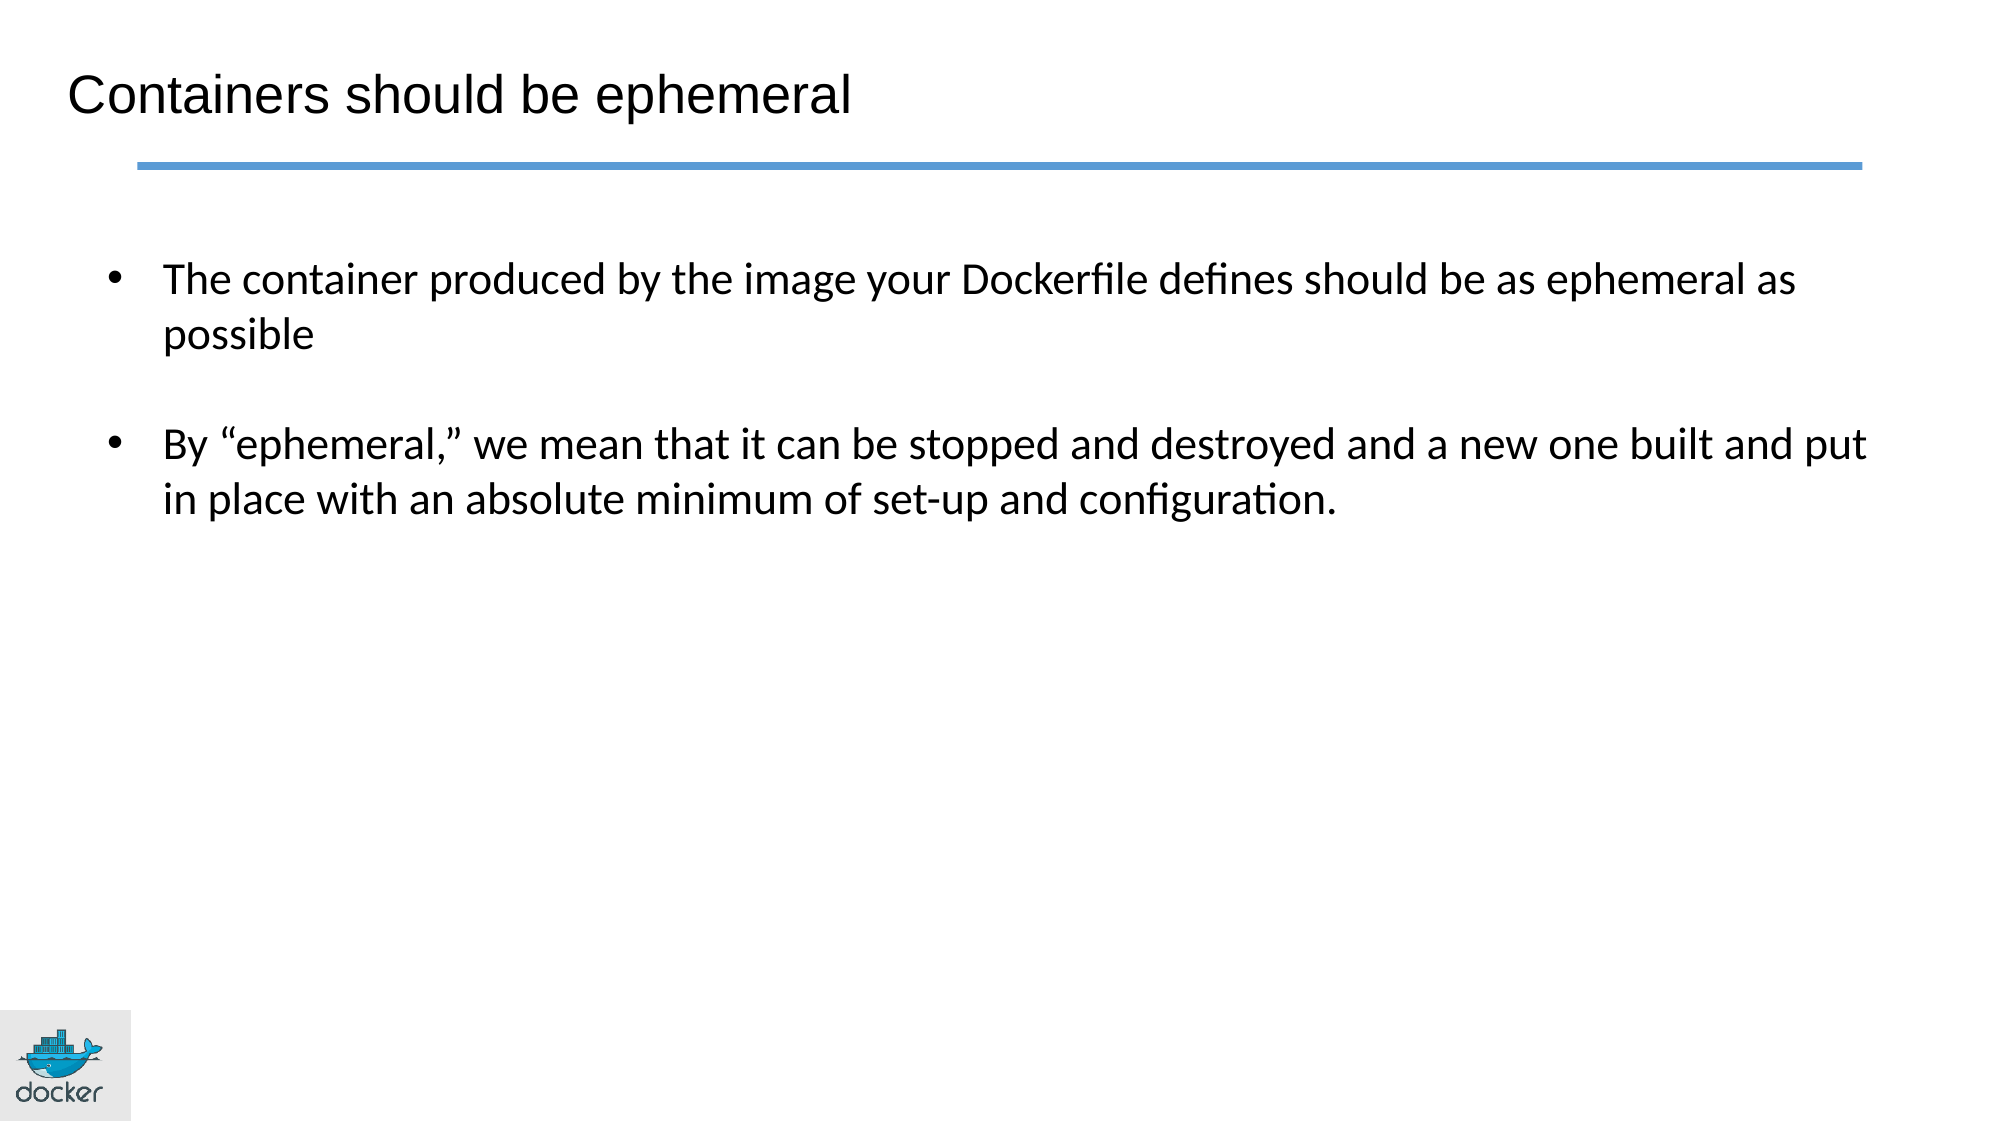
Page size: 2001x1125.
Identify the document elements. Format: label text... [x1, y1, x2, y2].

picture [0, 1010, 131, 1121]
text_box Containers should be ephemeral [53, 51, 1043, 132]
text_box The container produced by the image your Dockerfile defines should be as ephemeral as possible By “ephemeral,” we mean that it can be stopped and destroyed and a new one built and put in place with an absolute minimum of set-up and configuration. [91, 241, 1892, 1052]
